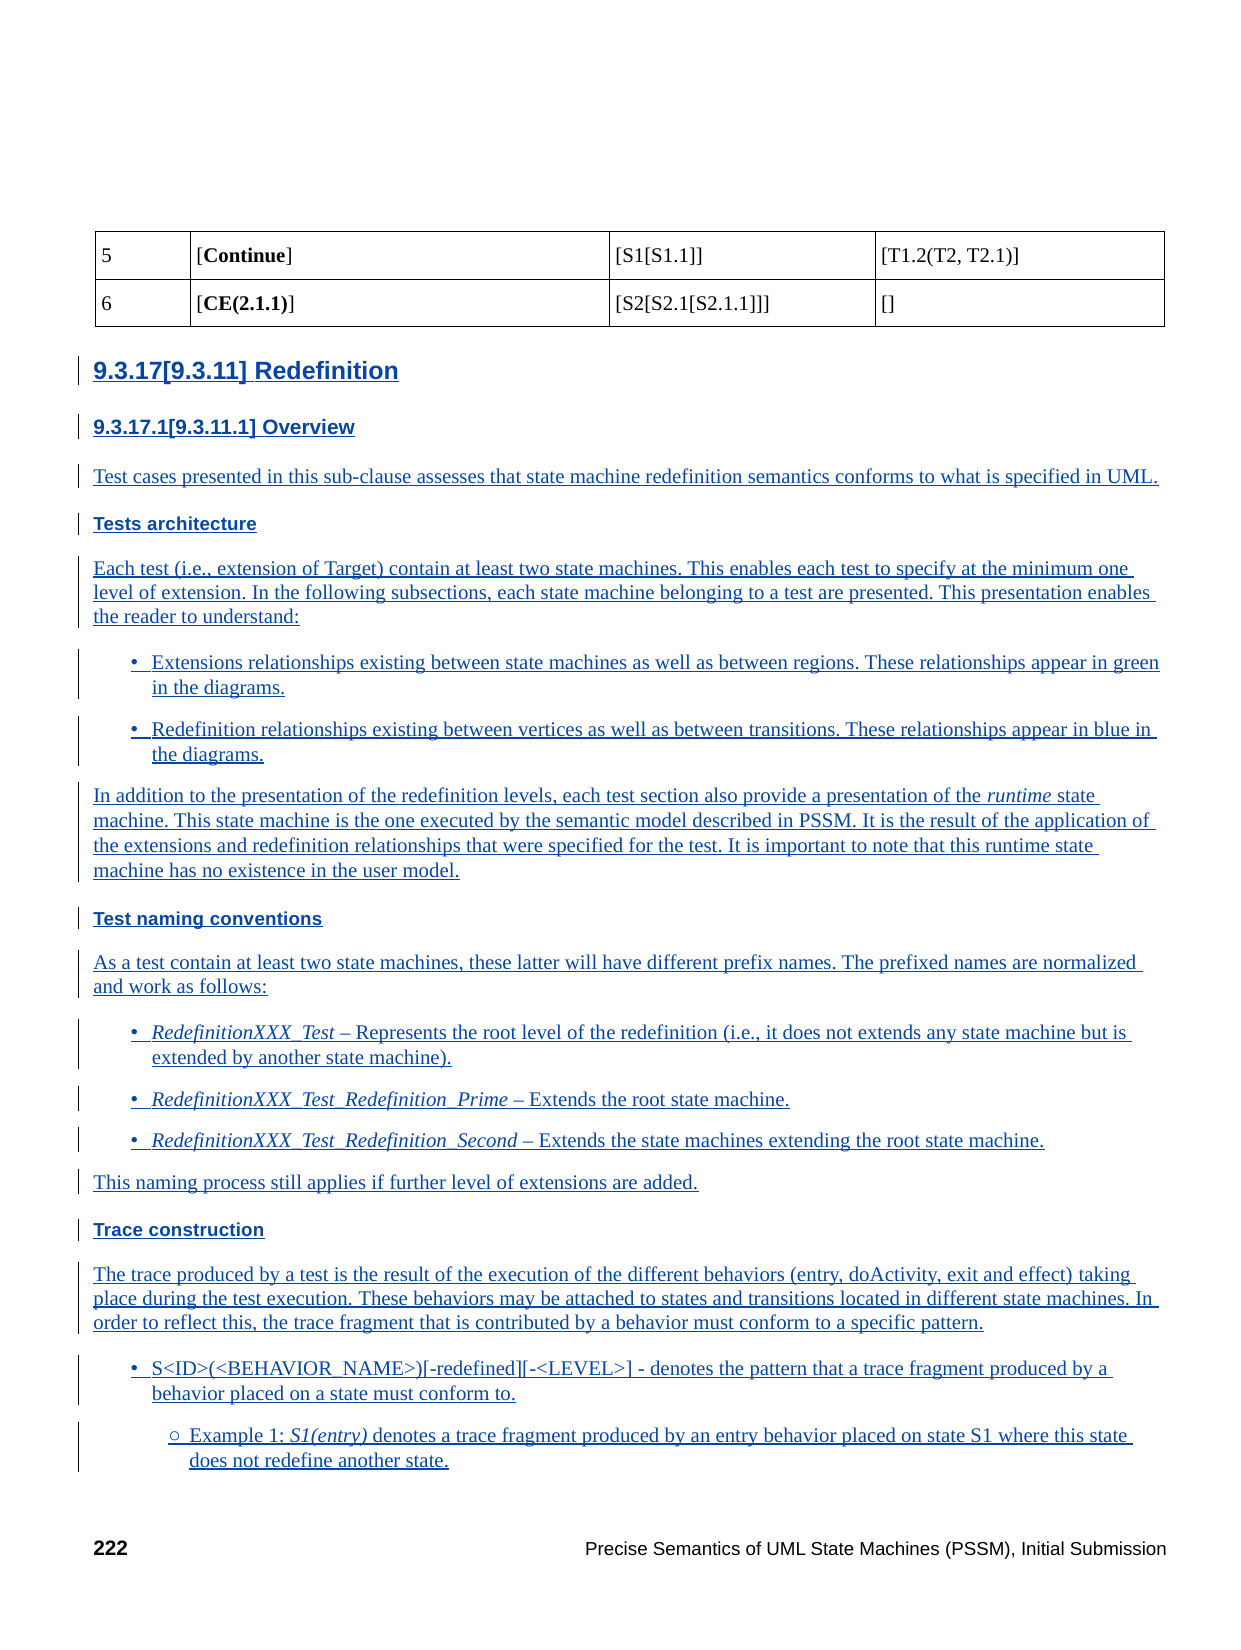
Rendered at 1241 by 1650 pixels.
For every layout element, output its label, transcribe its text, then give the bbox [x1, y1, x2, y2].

table_cell 6 [96, 280, 190, 326]
table_cell [T1.2(T2, T2.1)] [876, 232, 1164, 279]
subtitle Tests architecture [93, 513, 1164, 535]
subtitle Trace construction [93, 1219, 1164, 1241]
list RedefinitionXXX_Test_Redefinition_Prime – Extends the root state machine. [131, 1086, 1164, 1111]
table_cell 5 [96, 232, 190, 279]
text As a test contain at least two state machines, these latter will have different prefix names. The prefixed names are normalized and work as follows: [93, 950, 1164, 998]
text In addition to the presentation of the redefinition levels, each test section also provide a presentation of the runtime state machine. This state machine is the one executed by the semantic model described in PSSM. It is the result of the application of the extensions and redefinition relationships that were specified for the test. It is important to note that this runtime state machine has no existence in the user model. [93, 782, 1164, 882]
table_cell [S1[S1.1]] [610, 232, 875, 279]
table_cell [] [876, 280, 1164, 326]
text This naming process still applies if further level of extensions are added. [93, 1169, 1164, 1194]
text The trace produced by a test is the result of the execution of the different behaviors (entry, doActivity, exit and effect) taking place during the test execution. These behaviors may be attached to states and transitions located in different state machines. In order to reflect this, the trace fragment that is contributed by a behavior must conform to a specific pattern. [93, 1262, 1164, 1334]
list Extensions relationships existing between state machines as well as between regions. These relationships appear in green in the diagrams. [131, 649, 1164, 699]
text Test cases presented in this sub-clause assesses that state machine redefinition semantics conforms to what is specified in UML. [93, 464, 1164, 488]
text Each test (i.e., extension of Target) contain at least two state machines. This enables each test to specify at the minimum one level of extension. In the following subsections, each state machine belonging to a test are presented. This presentation enables the reader to understand: [93, 556, 1164, 628]
subtitle Redefinition [93, 356, 1164, 385]
list RedefinitionXXX_Test – Represents the root level of the redefinition (i.e., it does not extends any state machine but is extended by another state machine). [131, 1019, 1164, 1069]
list Redefinition relationships existing between vertices as well as between transitions. These relationships appear in blue in the diagrams. [131, 716, 1164, 766]
list RedefinitionXXX_Test_Redefinition_Second – Extends the state machines extending the root state machine. [131, 1127, 1164, 1152]
subtitle Overview [93, 414, 1164, 439]
table_cell [Continue] [191, 232, 609, 279]
list Example 1: S1(entry) denotes a trace fragment produced by an entry behavior placed on state S1 where this state does not redefine another state. [168, 1422, 1164, 1472]
list S<ID>(<BEHAVIOR_NAME>)[-redefined][-<LEVEL>] - denotes the pattern that a trace fragment produced by a behavior placed on a state must conform to. [131, 1355, 1164, 1405]
subtitle Test naming conventions [93, 907, 1164, 929]
table_cell [S2[S2.1[S2.1.1]]] [610, 280, 875, 326]
table_cell [CE(2.1.1)] [191, 280, 609, 326]
